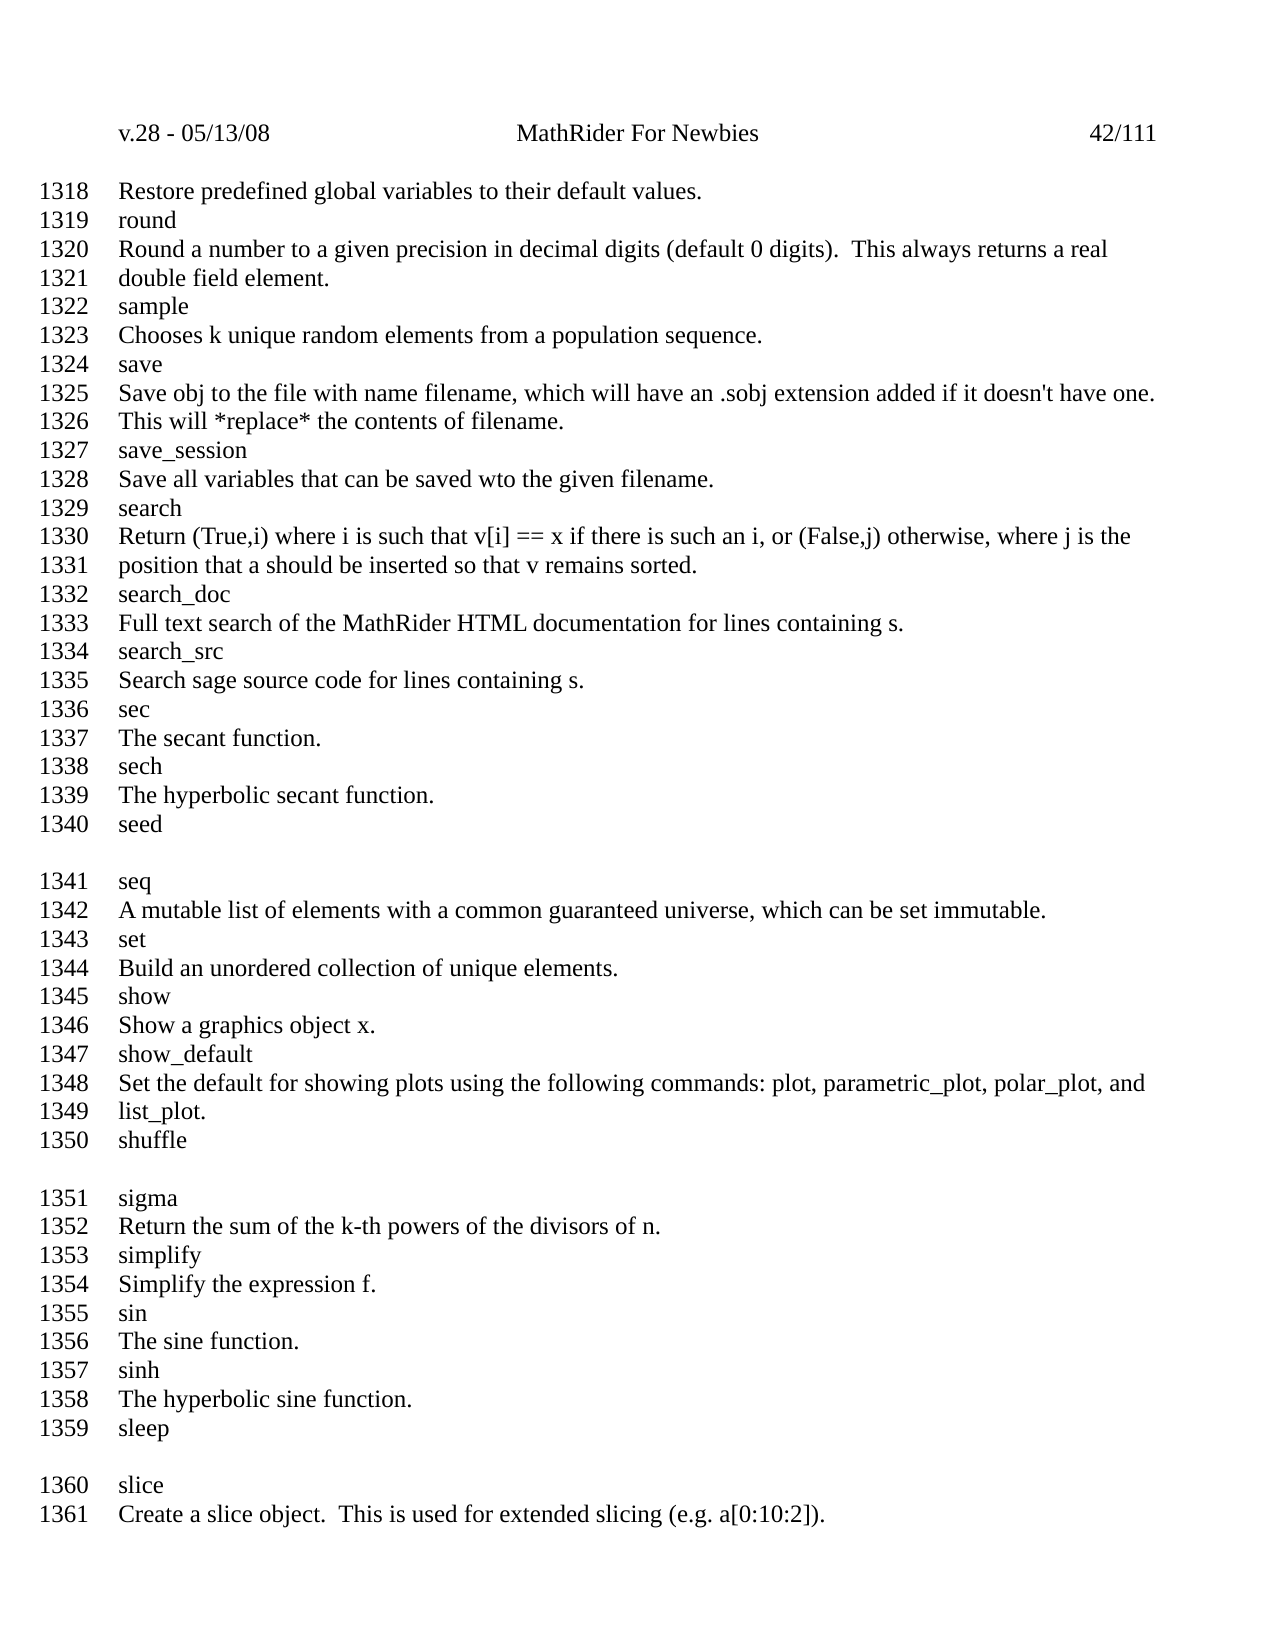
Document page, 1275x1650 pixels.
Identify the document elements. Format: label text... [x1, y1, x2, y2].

text Return the sum of the k-th powers of the divisors of n. [118, 1211, 1157, 1240]
text sin [118, 1298, 1157, 1326]
text Show a graphics object x. [118, 1010, 1157, 1039]
text A mutable list of elements with a common guaranteed universe, which can be set immutable. [118, 895, 1157, 924]
text Round a number to a given precision in decimal digits (default 0 digits). This always returns a real double field element. [118, 234, 1157, 291]
text The secant function. [118, 723, 1157, 751]
text Search sage source code for lines containing s. [118, 665, 1157, 694]
text set [118, 924, 1157, 953]
text show_default [118, 1039, 1157, 1068]
text simplify [118, 1240, 1157, 1269]
text sinh [118, 1355, 1157, 1384]
text sample [118, 291, 1157, 320]
text shuffle [118, 1125, 1157, 1154]
text save_session [118, 435, 1157, 464]
text round [118, 205, 1157, 234]
text Create a slice object. This is used for extended slicing (e.g. a[0:10:2]). [118, 1499, 1157, 1528]
text search [118, 493, 1157, 521]
text seq [118, 866, 1157, 895]
text The hyperbolic sine function. [118, 1384, 1157, 1413]
text save [118, 349, 1157, 378]
text The sine function. [118, 1326, 1157, 1355]
text Simplify the expression f. [118, 1269, 1157, 1298]
text sech [118, 751, 1157, 780]
text search_doc [118, 579, 1157, 608]
text seed [118, 809, 1157, 838]
text show [118, 981, 1157, 1010]
text Chooses k unique random elements from a population sequence. [118, 320, 1157, 349]
text slice [118, 1470, 1157, 1499]
text Save all variables that can be saved wto the given filename. [118, 464, 1157, 493]
text Return (True,i) where i is such that v[i] == x if there is such an i, or (False,j) otherwise, where j is the position that a should be inserted so that v remains sorted. [118, 521, 1157, 579]
text search_src [118, 636, 1157, 665]
text sec [118, 694, 1157, 723]
text Build an unordered collection of unique elements. [118, 953, 1157, 981]
text Save obj to the file with name filename, which will have an .sobj extension added if it doesn't have one. This will *replace* the contents of filename. [118, 378, 1157, 435]
text Full text search of the MathRider HTML documentation for lines containing s. [118, 608, 1157, 636]
text sigma [118, 1183, 1157, 1211]
text Restore predefined global variables to their default values. [118, 176, 1157, 205]
text The hyperbolic secant function. [118, 780, 1157, 809]
text Set the default for showing plots using the following commands: plot, parametric_plot, polar_plot, and list_plot. [118, 1068, 1157, 1125]
text sleep [118, 1413, 1157, 1441]
